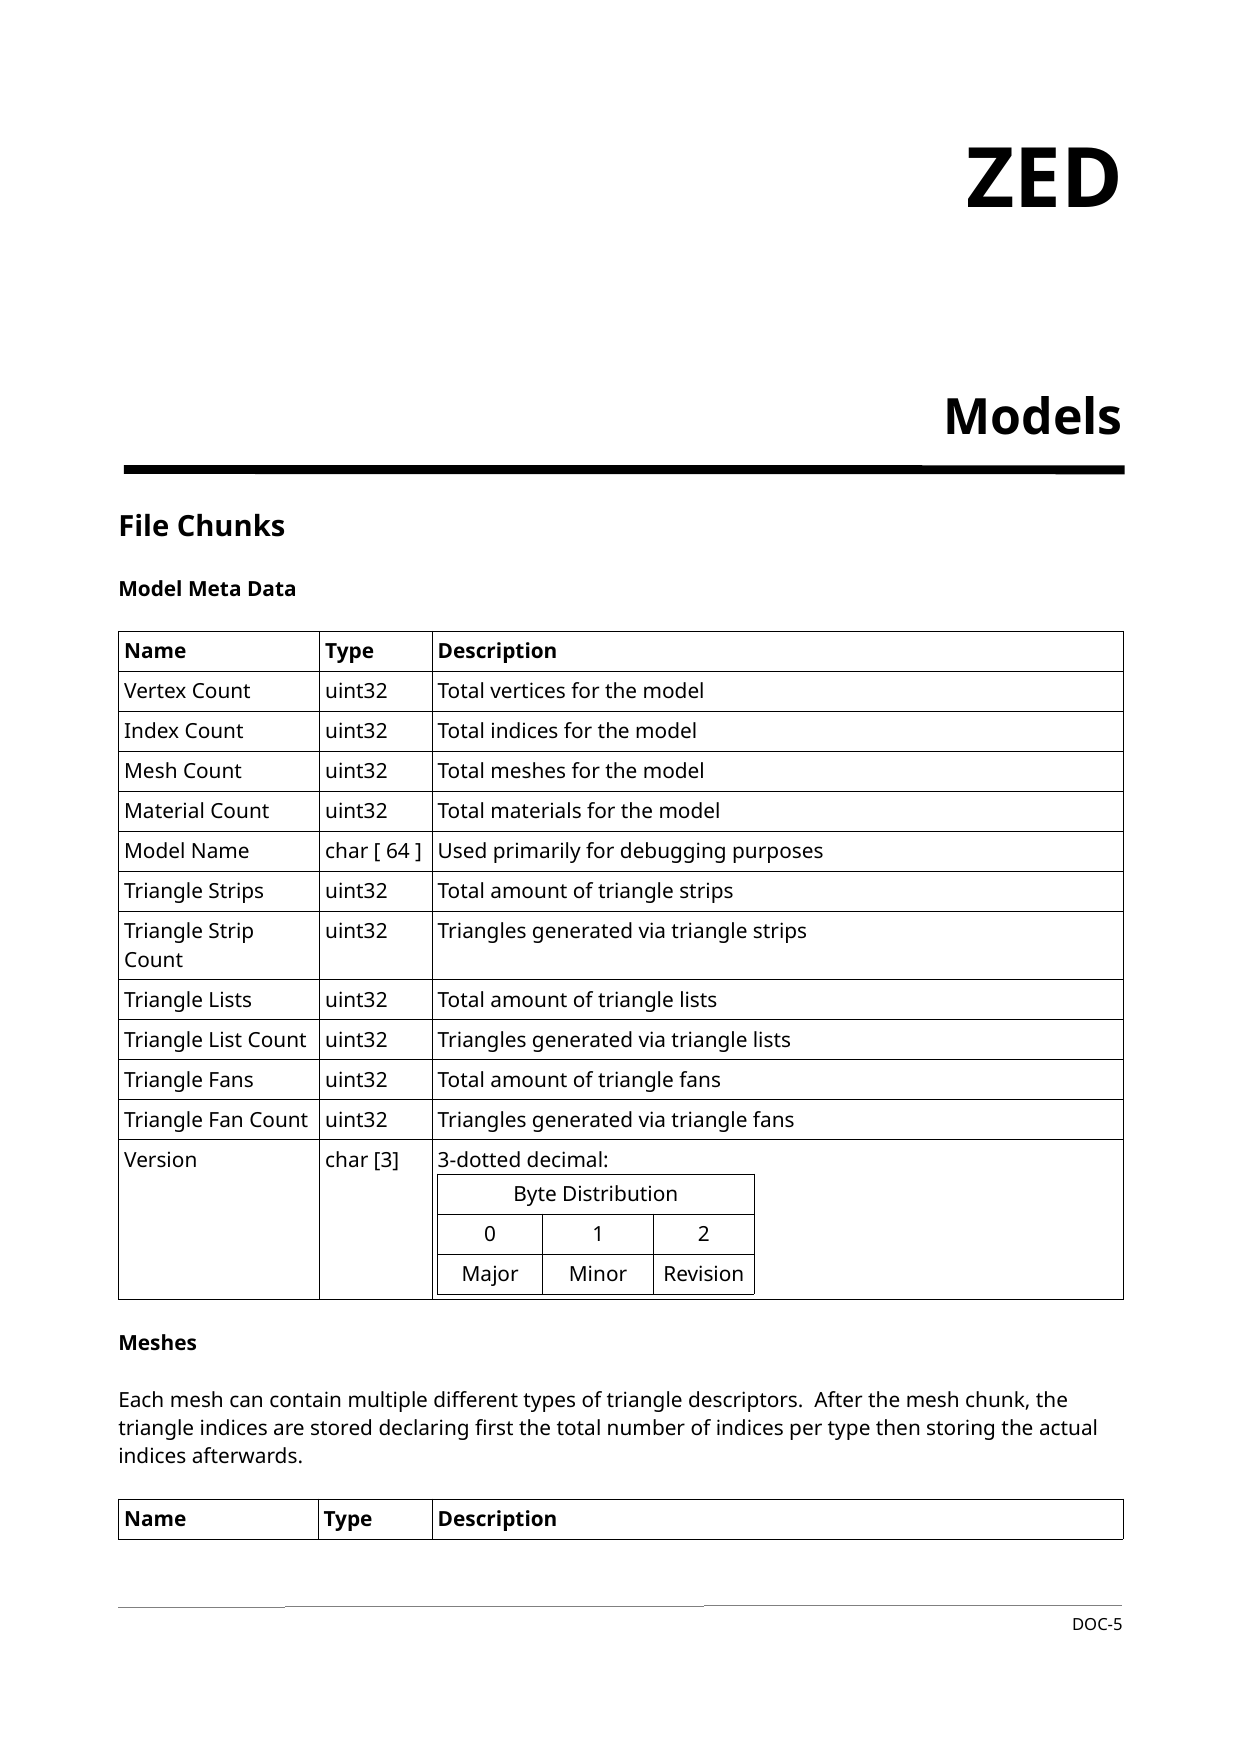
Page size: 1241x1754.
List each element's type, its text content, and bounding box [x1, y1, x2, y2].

table_cell Total amount of triangle fans [433, 1060, 1123, 1099]
table_cell uint32 [320, 980, 432, 1019]
table_cell Material Count [119, 792, 319, 831]
table_cell Triangle Lists [119, 980, 319, 1019]
table_header Name [119, 632, 319, 671]
table_cell uint32 [320, 872, 432, 911]
table_header Description [433, 1500, 1123, 1538]
table_cell Triangles generated via triangle lists [433, 1020, 1123, 1059]
table_cell Triangle Fans [119, 1060, 319, 1099]
table_header Description [433, 632, 1123, 671]
table_header Name [119, 1500, 318, 1538]
table_cell Version [119, 1140, 319, 1299]
table_cell Triangle List Count [119, 1020, 319, 1059]
table_cell Triangles generated via triangle strips [433, 912, 1123, 979]
table_cell Total materials for the model [433, 792, 1123, 831]
table_header Type [319, 1500, 432, 1538]
table_header Type [320, 632, 432, 671]
table_cell 3-dotted decimal: [433, 1140, 1123, 1299]
table_cell uint32 [320, 672, 432, 711]
table_cell uint32 [320, 1100, 432, 1139]
table_cell 0 [438, 1215, 542, 1253]
text File Chunks [118, 506, 1122, 545]
table_cell uint32 [320, 1060, 432, 1099]
table_cell Minor [543, 1255, 653, 1293]
text Model Meta Data [118, 574, 1122, 602]
table_cell 1 [543, 1215, 653, 1253]
table_cell Total meshes for the model [433, 752, 1123, 791]
table_cell 2 [654, 1215, 754, 1253]
table_cell Revision [654, 1255, 754, 1293]
table_cell Total amount of triangle lists [433, 980, 1123, 1019]
text Each mesh can contain multiple different types of triangle descriptors. After the mesh chunk, the triangle indices are stored declaring first the total number of indices per type then storing the actual indices afterwards. [118, 1385, 1122, 1470]
table_cell char [ 64 ] [320, 832, 432, 871]
table_header Byte Distribution [438, 1175, 754, 1213]
table_cell Mesh Count [119, 752, 319, 791]
table_cell Triangle Fan Count [119, 1100, 319, 1139]
table_cell uint32 [320, 792, 432, 831]
table_cell Vertex Count [119, 672, 319, 711]
table_cell Index Count [119, 712, 319, 751]
table_cell Used primarily for debugging purposes [433, 832, 1123, 871]
table_cell Total vertices for the model [433, 672, 1123, 711]
table_cell Model Name [119, 832, 319, 871]
table_cell uint32 [320, 912, 432, 979]
table_cell char [3] [320, 1140, 432, 1299]
table_cell Triangles generated via triangle fans [433, 1100, 1123, 1139]
text Meshes [118, 1328, 1122, 1356]
table_cell Major [438, 1255, 542, 1293]
table_cell uint32 [320, 712, 432, 751]
title Models [118, 381, 1122, 449]
table_cell Triangle Strips [119, 872, 319, 911]
table_cell Total amount of triangle strips [433, 872, 1123, 911]
table_cell uint32 [320, 752, 432, 791]
table_cell Triangle Strip Count [119, 912, 319, 979]
table_cell Total indices for the model [433, 712, 1123, 751]
table_cell uint32 [320, 1020, 432, 1059]
